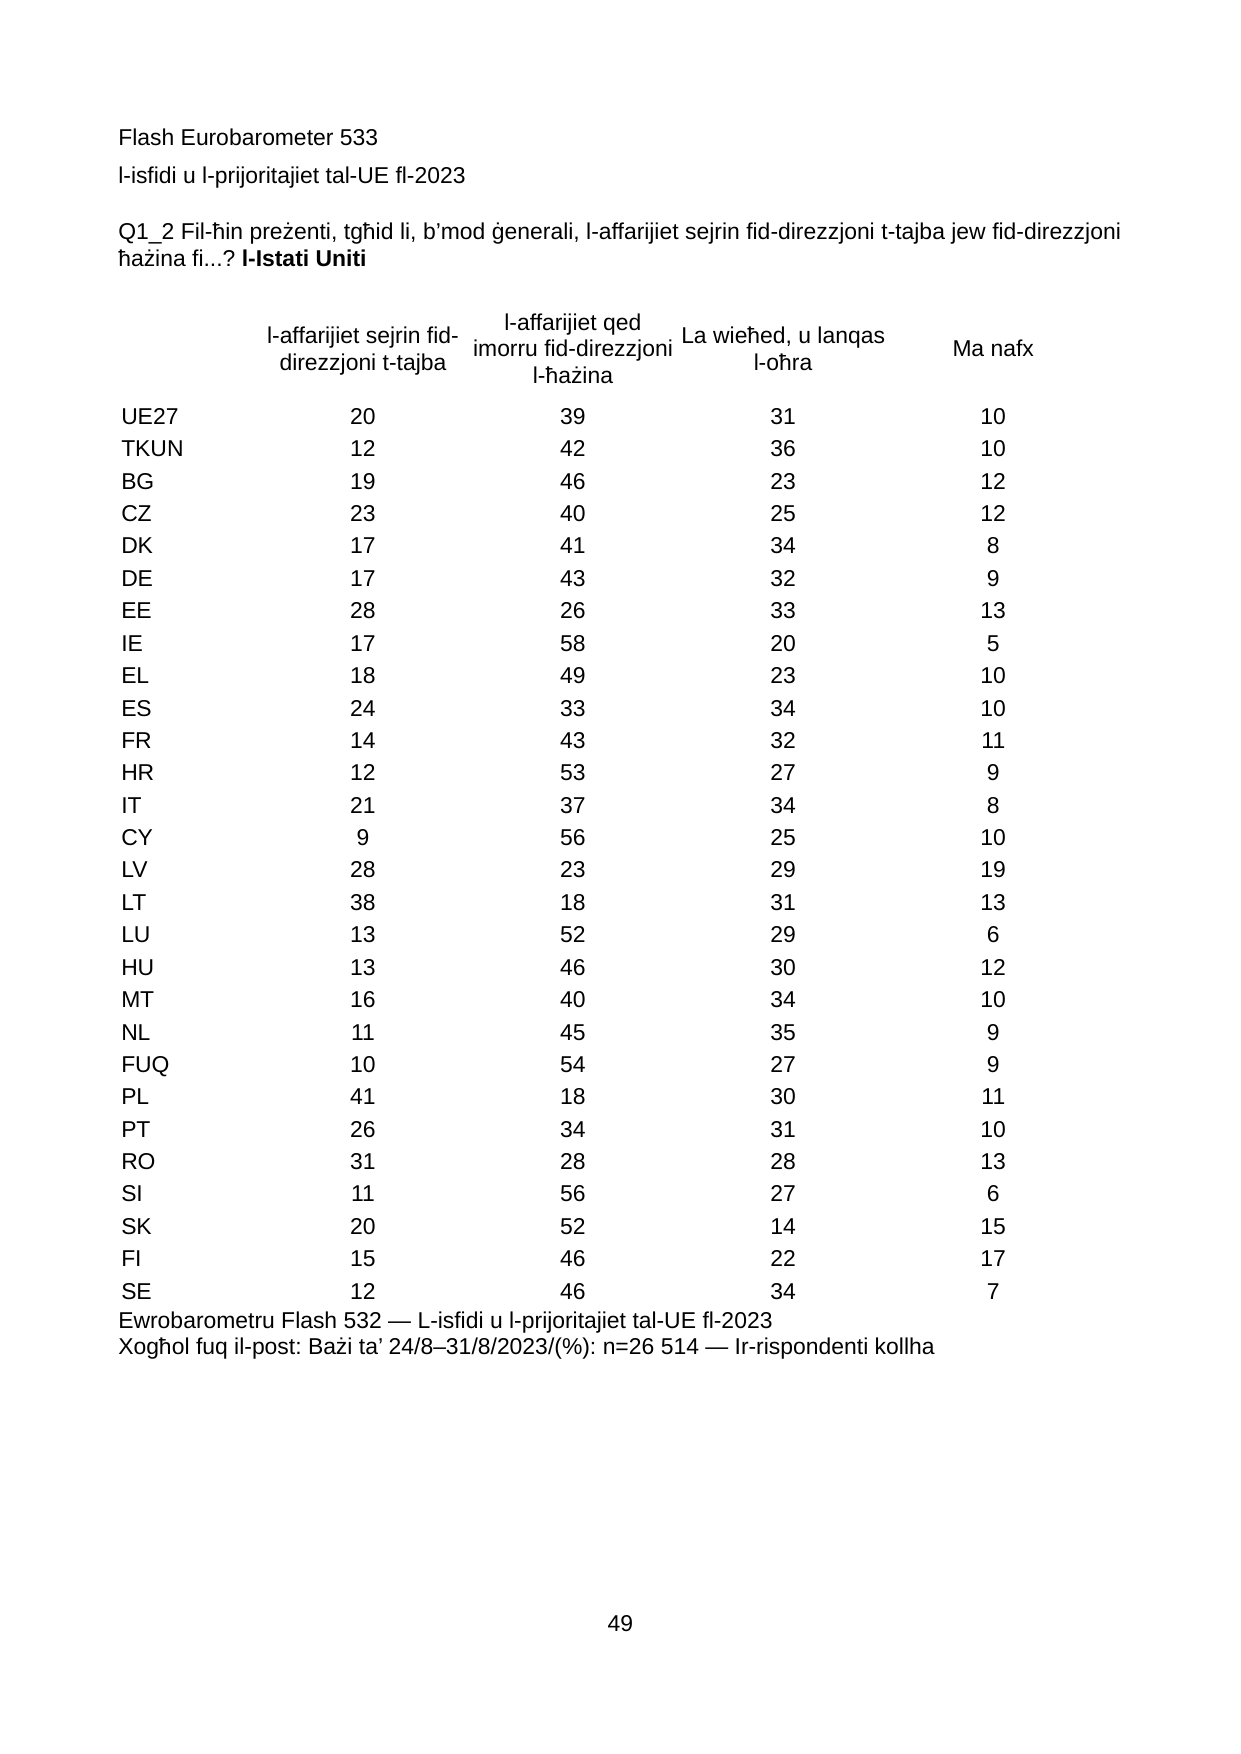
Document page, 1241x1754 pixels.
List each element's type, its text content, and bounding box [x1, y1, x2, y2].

table_cell 11 [888, 724, 1098, 756]
table_cell SK [118, 1210, 258, 1242]
text Ewrobarometru Flash 532 — L-isfidi u l-prijoritajiet tal-UE fl-2023 [118, 1307, 1122, 1333]
table_cell 5 [888, 627, 1098, 659]
table_cell 10 [258, 1048, 468, 1080]
table_cell FI [118, 1242, 258, 1274]
table_cell 43 [468, 562, 678, 594]
table_cell 15 [258, 1242, 468, 1274]
table_cell 27 [678, 1048, 888, 1080]
text Q1_2 Fil-ħin preżenti, tgħid li, b’mod ġenerali, l-affarijiet sejrin fid-direzzjoni t-tajba jew fid-direzzjoni ħażina fi...? l-Istati Uniti [118, 218, 1122, 271]
table_cell 27 [678, 756, 888, 789]
table_cell 10 [888, 1113, 1098, 1145]
table_cell 53 [468, 756, 678, 789]
table_cell 52 [468, 1210, 678, 1242]
table_cell 58 [468, 627, 678, 659]
table_cell IT [118, 789, 258, 821]
table_cell HR [118, 756, 258, 789]
table_cell 17 [258, 562, 468, 594]
table_cell 23 [468, 854, 678, 886]
table_cell 18 [468, 886, 678, 918]
table_cell 10 [888, 659, 1098, 691]
table_cell 13 [888, 886, 1098, 918]
table_cell 29 [678, 918, 888, 951]
table_cell 17 [888, 1242, 1098, 1274]
table_cell TKUN [118, 432, 258, 465]
table_header l-affarijiet qed imorru fid-direzzjoni l-ħażina [468, 297, 678, 400]
table_cell 20 [258, 400, 468, 432]
table_cell 33 [678, 594, 888, 627]
table_cell 10 [888, 821, 1098, 853]
table_cell EE [118, 594, 258, 627]
table_cell SE [118, 1275, 258, 1307]
table_cell 30 [678, 1080, 888, 1113]
table_cell 21 [258, 789, 468, 821]
table_cell 9 [888, 756, 1098, 789]
table_cell RO [118, 1145, 258, 1177]
table_cell 37 [468, 789, 678, 821]
table_cell 10 [888, 400, 1098, 432]
table_cell 9 [888, 562, 1098, 594]
table_cell 18 [258, 659, 468, 691]
table_cell NL [118, 1015, 258, 1048]
table_cell 28 [258, 854, 468, 886]
table_cell 46 [468, 1242, 678, 1274]
table_cell PL [118, 1080, 258, 1113]
table_cell 8 [888, 789, 1098, 821]
table_cell 34 [678, 691, 888, 724]
table_cell LU [118, 918, 258, 951]
table_cell 40 [468, 497, 678, 529]
table_cell 52 [468, 918, 678, 951]
table_cell 31 [678, 886, 888, 918]
table_cell LV [118, 854, 258, 886]
table_cell 13 [888, 594, 1098, 627]
table_cell 34 [678, 530, 888, 562]
table_cell 15 [888, 1210, 1098, 1242]
table_cell 25 [678, 497, 888, 529]
table_cell 28 [468, 1145, 678, 1177]
table_cell 7 [888, 1275, 1098, 1307]
table_cell 34 [678, 1275, 888, 1307]
table_cell 42 [468, 432, 678, 465]
table_cell EL [118, 659, 258, 691]
table_cell 22 [678, 1242, 888, 1274]
table_cell 10 [888, 432, 1098, 465]
table_cell 56 [468, 1178, 678, 1210]
table_cell 41 [468, 530, 678, 562]
text Xogħol fuq il-post: Bażi ta’ 24/8–31/8/2023/(%): n=26 514 — Ir-rispondenti kollha [118, 1333, 1122, 1360]
table_cell 17 [258, 627, 468, 659]
table_cell 12 [888, 497, 1098, 529]
table_cell 12 [258, 432, 468, 465]
table_cell BG [118, 465, 258, 497]
table_cell 23 [678, 465, 888, 497]
table_cell 31 [258, 1145, 468, 1177]
table_cell 36 [678, 432, 888, 465]
table_cell 31 [678, 400, 888, 432]
table_cell 6 [888, 918, 1098, 951]
table_cell DE [118, 562, 258, 594]
table_cell 23 [258, 497, 468, 529]
table_cell 54 [468, 1048, 678, 1080]
table_cell PT [118, 1113, 258, 1145]
table_cell 10 [888, 983, 1098, 1015]
table_cell 34 [678, 789, 888, 821]
table_header l-affarijiet sejrin fid-direzzjoni t-tajba [258, 297, 468, 400]
table_header [118, 297, 258, 400]
table_cell DK [118, 530, 258, 562]
table_cell ES [118, 691, 258, 724]
table_cell LT [118, 886, 258, 918]
table_cell 30 [678, 951, 888, 983]
table_cell 49 [468, 659, 678, 691]
table_cell 56 [468, 821, 678, 853]
table_cell 26 [468, 594, 678, 627]
table_cell 13 [888, 1145, 1098, 1177]
table_cell FR [118, 724, 258, 756]
table_cell 46 [468, 1275, 678, 1307]
table_cell 46 [468, 465, 678, 497]
table_header Ma nafx [888, 297, 1098, 400]
table_cell 10 [888, 691, 1098, 724]
table_cell 45 [468, 1015, 678, 1048]
table_cell 9 [888, 1015, 1098, 1048]
table_cell 19 [888, 854, 1098, 886]
table_cell UE27 [118, 400, 258, 432]
table_cell MT [118, 983, 258, 1015]
table_cell 14 [258, 724, 468, 756]
table_cell 46 [468, 951, 678, 983]
table_cell 14 [678, 1210, 888, 1242]
table_cell 41 [258, 1080, 468, 1113]
table_cell CZ [118, 497, 258, 529]
table_cell 34 [468, 1113, 678, 1145]
table_cell 20 [678, 627, 888, 659]
table_cell 12 [258, 756, 468, 789]
table_cell 9 [888, 1048, 1098, 1080]
table_cell 28 [258, 594, 468, 627]
table_cell FUQ [118, 1048, 258, 1080]
table_cell 12 [258, 1275, 468, 1307]
table_cell 19 [258, 465, 468, 497]
table_cell 29 [678, 854, 888, 886]
table_cell 6 [888, 1178, 1098, 1210]
table_cell 16 [258, 983, 468, 1015]
table_cell 13 [258, 951, 468, 983]
table_cell CY [118, 821, 258, 853]
table_cell 9 [258, 821, 468, 853]
table_cell 20 [258, 1210, 468, 1242]
table_cell 23 [678, 659, 888, 691]
table_cell 27 [678, 1178, 888, 1210]
table_cell 40 [468, 983, 678, 1015]
table_cell IE [118, 627, 258, 659]
table_cell 12 [888, 465, 1098, 497]
table_cell 11 [258, 1015, 468, 1048]
table_cell 18 [468, 1080, 678, 1113]
table_cell 35 [678, 1015, 888, 1048]
table_cell 34 [678, 983, 888, 1015]
table_cell 25 [678, 821, 888, 853]
table_cell 28 [678, 1145, 888, 1177]
table_cell 39 [468, 400, 678, 432]
table_cell 32 [678, 562, 888, 594]
table_cell 31 [678, 1113, 888, 1145]
table_cell 8 [888, 530, 1098, 562]
table_cell SI [118, 1178, 258, 1210]
table_cell 17 [258, 530, 468, 562]
table_cell 38 [258, 886, 468, 918]
table_cell 12 [888, 951, 1098, 983]
table_cell HU [118, 951, 258, 983]
table_cell 11 [258, 1178, 468, 1210]
table_cell 43 [468, 724, 678, 756]
table_cell 26 [258, 1113, 468, 1145]
table_cell 24 [258, 691, 468, 724]
table_cell 32 [678, 724, 888, 756]
table_header La wieħed, u lanqas l-oħra [678, 297, 888, 400]
table_cell 13 [258, 918, 468, 951]
table_cell 11 [888, 1080, 1098, 1113]
table_cell 33 [468, 691, 678, 724]
